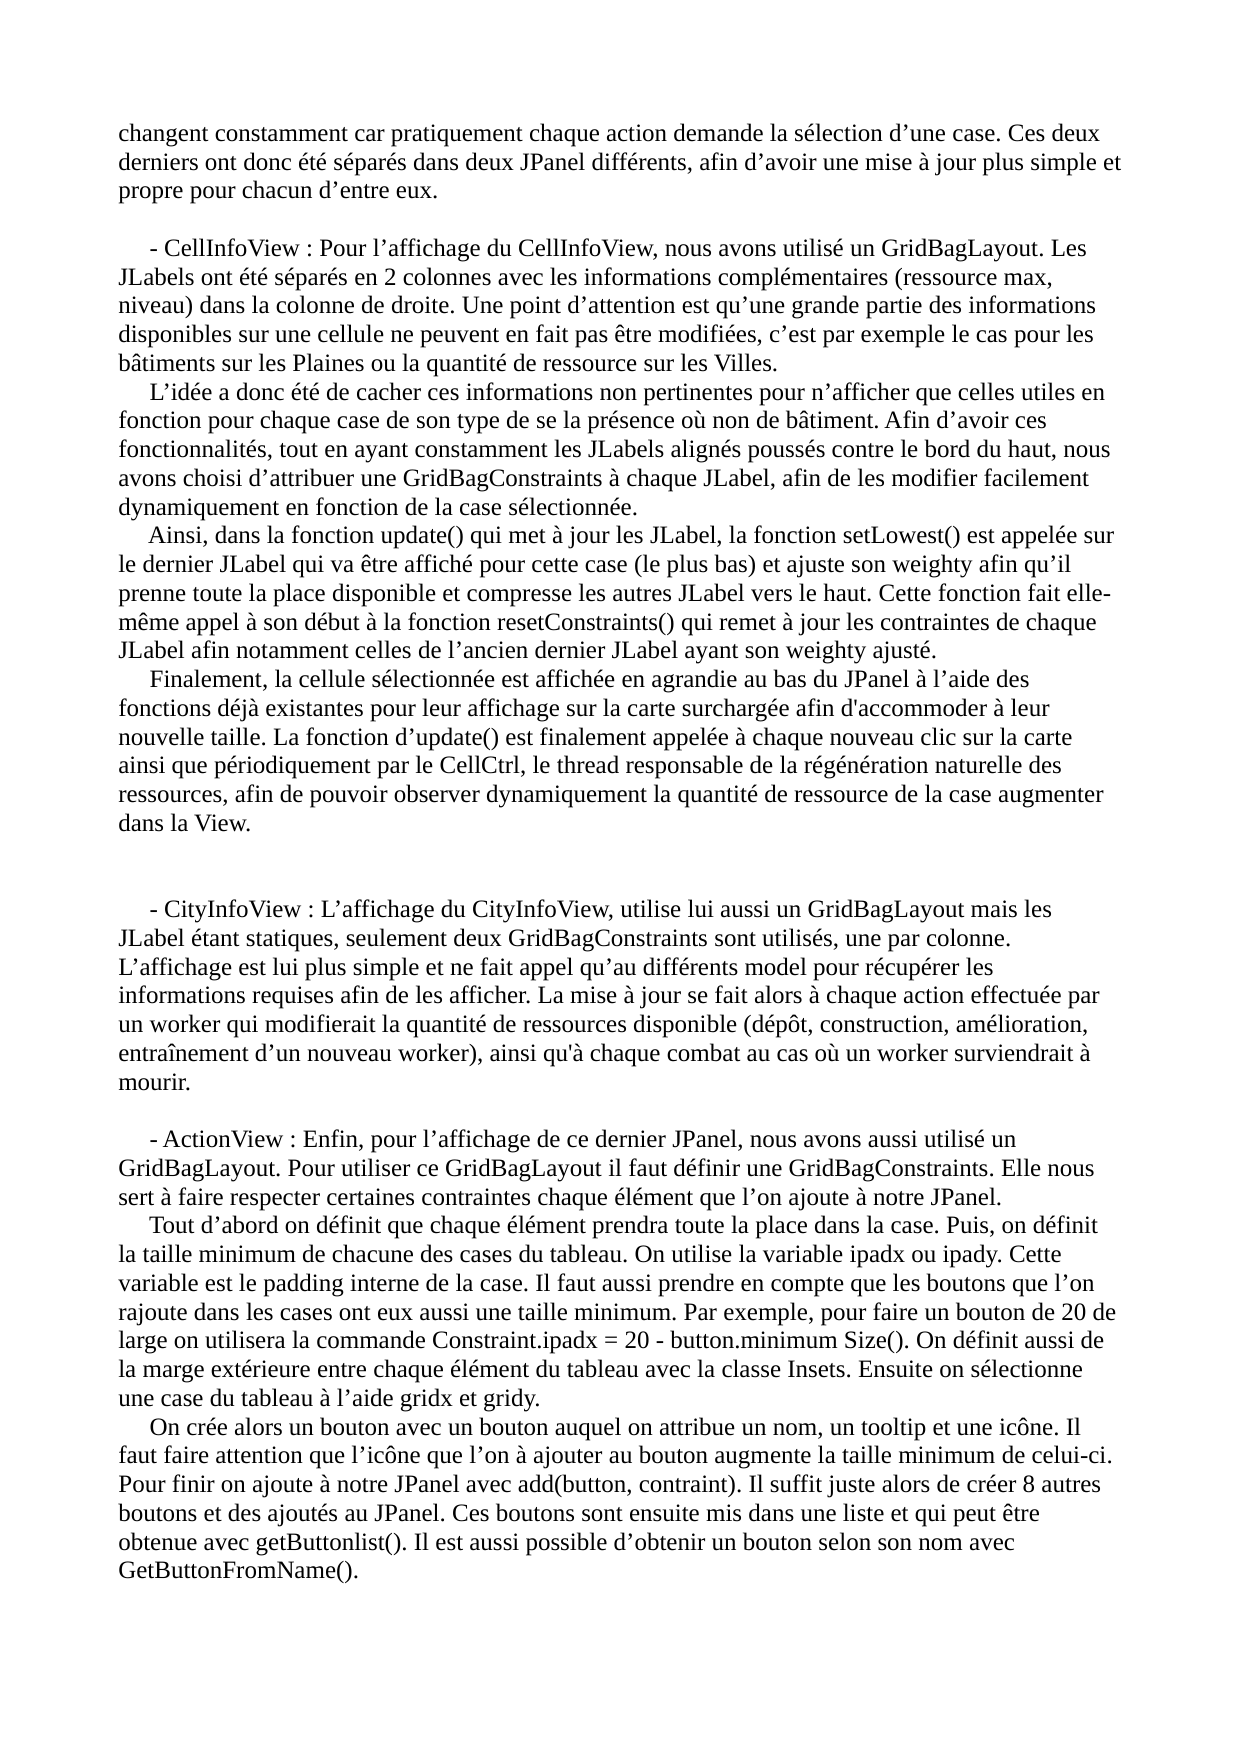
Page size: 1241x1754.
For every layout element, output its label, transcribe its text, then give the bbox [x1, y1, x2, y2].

text - CellInfoView : Pour l’affichage du CellInfoView, nous avons utilisé un GridBagLayout. Les JLabels ont été séparés en 2 colonnes avec les informations complémentaires (ressource max, niveau) dans la colonne de droite. Une point d’attention est qu’une grande partie des informations disponibles sur une cellule ne peuvent en fait pas être modifiées, c’est par exemple le cas pour les bâtiments sur les Plaines ou la quantité de ressource sur les Villes. [118, 233, 1122, 377]
text - CityInfoView : L’affichage du CityInfoView, utilise lui aussi un GridBagLayout mais les JLabel étant statiques, seulement deux GridBagConstraints sont utilisés, une par colonne. L’affichage est lui plus simple et ne fait appel qu’au différents model pour récupérer les informations requises afin de les afficher. La mise à jour se fait alors à chaque action effectuée par un worker qui modifierait la quantité de ressources disponible (dépôt, construction, amélioration, entraînement d’un nouveau worker), ainsi qu'à chaque combat au cas où un worker surviendrait à mourir. [118, 894, 1122, 1096]
text Ainsi, dans la fonction update() qui met à jour les JLabel, la fonction setLowest() est appelée sur le dernier JLabel qui va être affiché pour cette case (le plus bas) et ajuste son weighty afin qu’il prenne toute la place disponible et compresse les autres JLabel vers le haut. Cette fonction fait elle-même appel à son début à la fonction resetConstraints() qui remet à jour les contraintes de chaque JLabel afin notamment celles de l’ancien dernier JLabel ayant son weighty ajusté. [118, 521, 1122, 664]
text Tout d’abord on définit que chaque élément prendra toute la place dans la case. Puis, on définit la taille minimum de chacune des cases du tableau. On utilise la variable ipadx ou ipady. Cette variable est le padding interne de la case. Il faut aussi prendre en compte que les boutons que l’on rajoute dans les cases ont eux aussi une taille minimum. Par exemple, pour faire un bouton de 20 de large on utilisera la commande Constraint.ipadx = 20 - button.minimum Size(). On définit aussi de la marge extérieure entre chaque élément du tableau avec la classe Insets. Ensuite on sélectionne une case du tableau à l’aide gridx et gridy. [118, 1211, 1122, 1412]
text Finalement, la cellule sélectionnée est affichée en agrandie au bas du JPanel à l’aide des fonctions déjà existantes pour leur affichage sur la carte surchargée afin d'accommoder à leur nouvelle taille. La fonction d’update() est finalement appelée à chaque nouveau clic sur la carte ainsi que périodiquement par le CellCtrl, le thread responsable de la régénération naturelle des ressources, afin de pouvoir observer dynamiquement la quantité de ressource de la case augmenter dans la View. [118, 664, 1122, 837]
text changent constamment car pratiquement chaque action demande la sélection d’une case. Ces deux derniers ont donc été séparés dans deux JPanel différents, afin d’avoir une mise à jour plus simple et propre pour chacun d’entre eux. [118, 118, 1122, 204]
text L’idée a donc été de cacher ces informations non pertinentes pour n’afficher que celles utiles en fonction pour chaque case de son type de se la présence où non de bâtiment. Afin d’avoir ces fonctionnalités, tout en ayant constamment les JLabels alignés poussés contre le bord du haut, nous avons choisi d’attribuer une GridBagConstraints à chaque JLabel, afin de les modifier facilement dynamiquement en fonction de la case sélectionnée. [118, 377, 1122, 521]
text On crée alors un bouton avec un bouton auquel on attribue un nom, un tooltip et une icône. Il faut faire attention que l’icône que l’on à ajouter au bouton augmente la taille minimum de celui-ci. Pour finir on ajoute à notre JPanel avec add(button, contraint). Il suffit juste alors de créer 8 autres boutons et des ajoutés au JPanel. Ces boutons sont ensuite mis dans une liste et qui peut être obtenue avec getButtonlist(). Il est aussi possible d’obtenir un bouton selon son nom avec GetButtonFromName(). [118, 1412, 1122, 1584]
text - ActionView : Enfin, pour l’affichage de ce dernier JPanel, nous avons aussi utilisé un GridBagLayout. Pour utiliser ce GridBagLayout il faut définir une GridBagConstraints. Elle nous sert à faire respecter certaines contraintes chaque élément que l’on ajoute à notre JPanel. [118, 1124, 1122, 1211]
